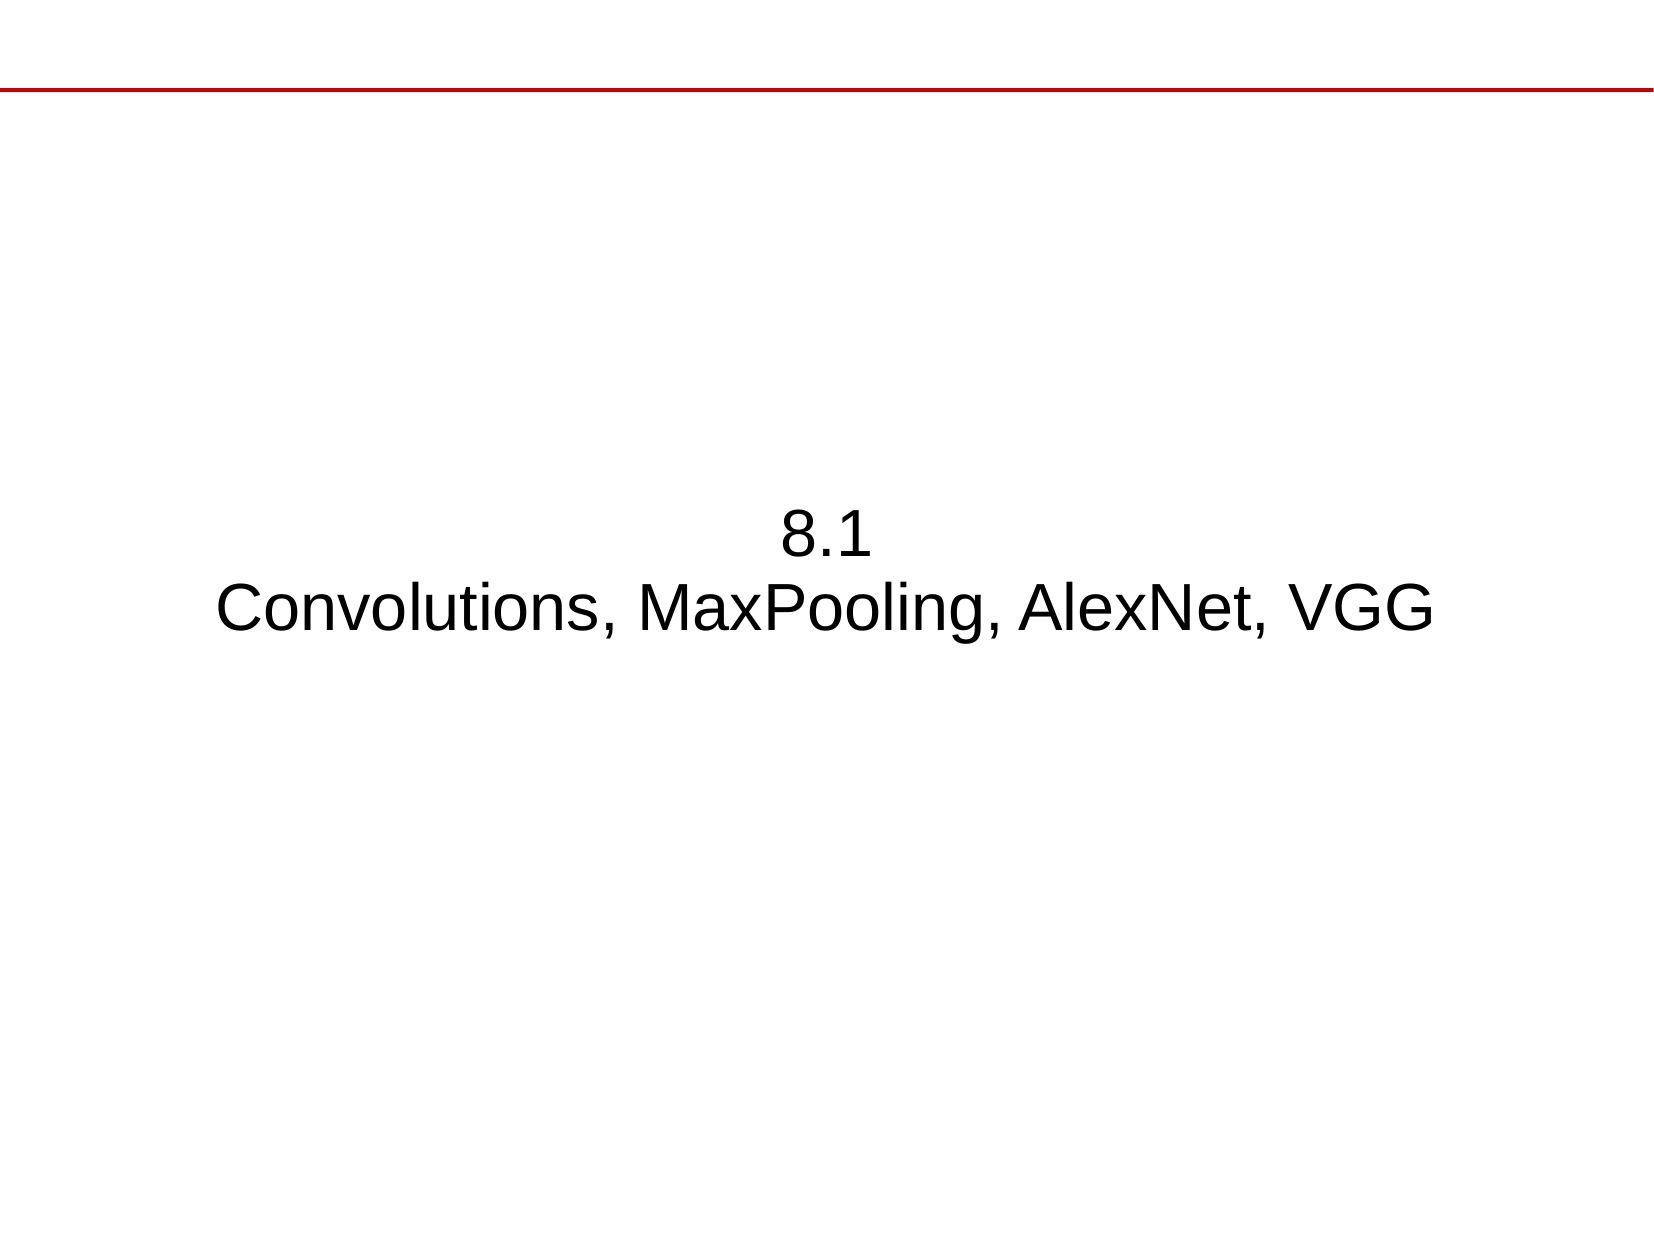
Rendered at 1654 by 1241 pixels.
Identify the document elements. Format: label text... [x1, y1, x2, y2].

subtitle 8.1 Convolutions, MaxPooling, AlexNet, VGG [82, 210, 1571, 931]
